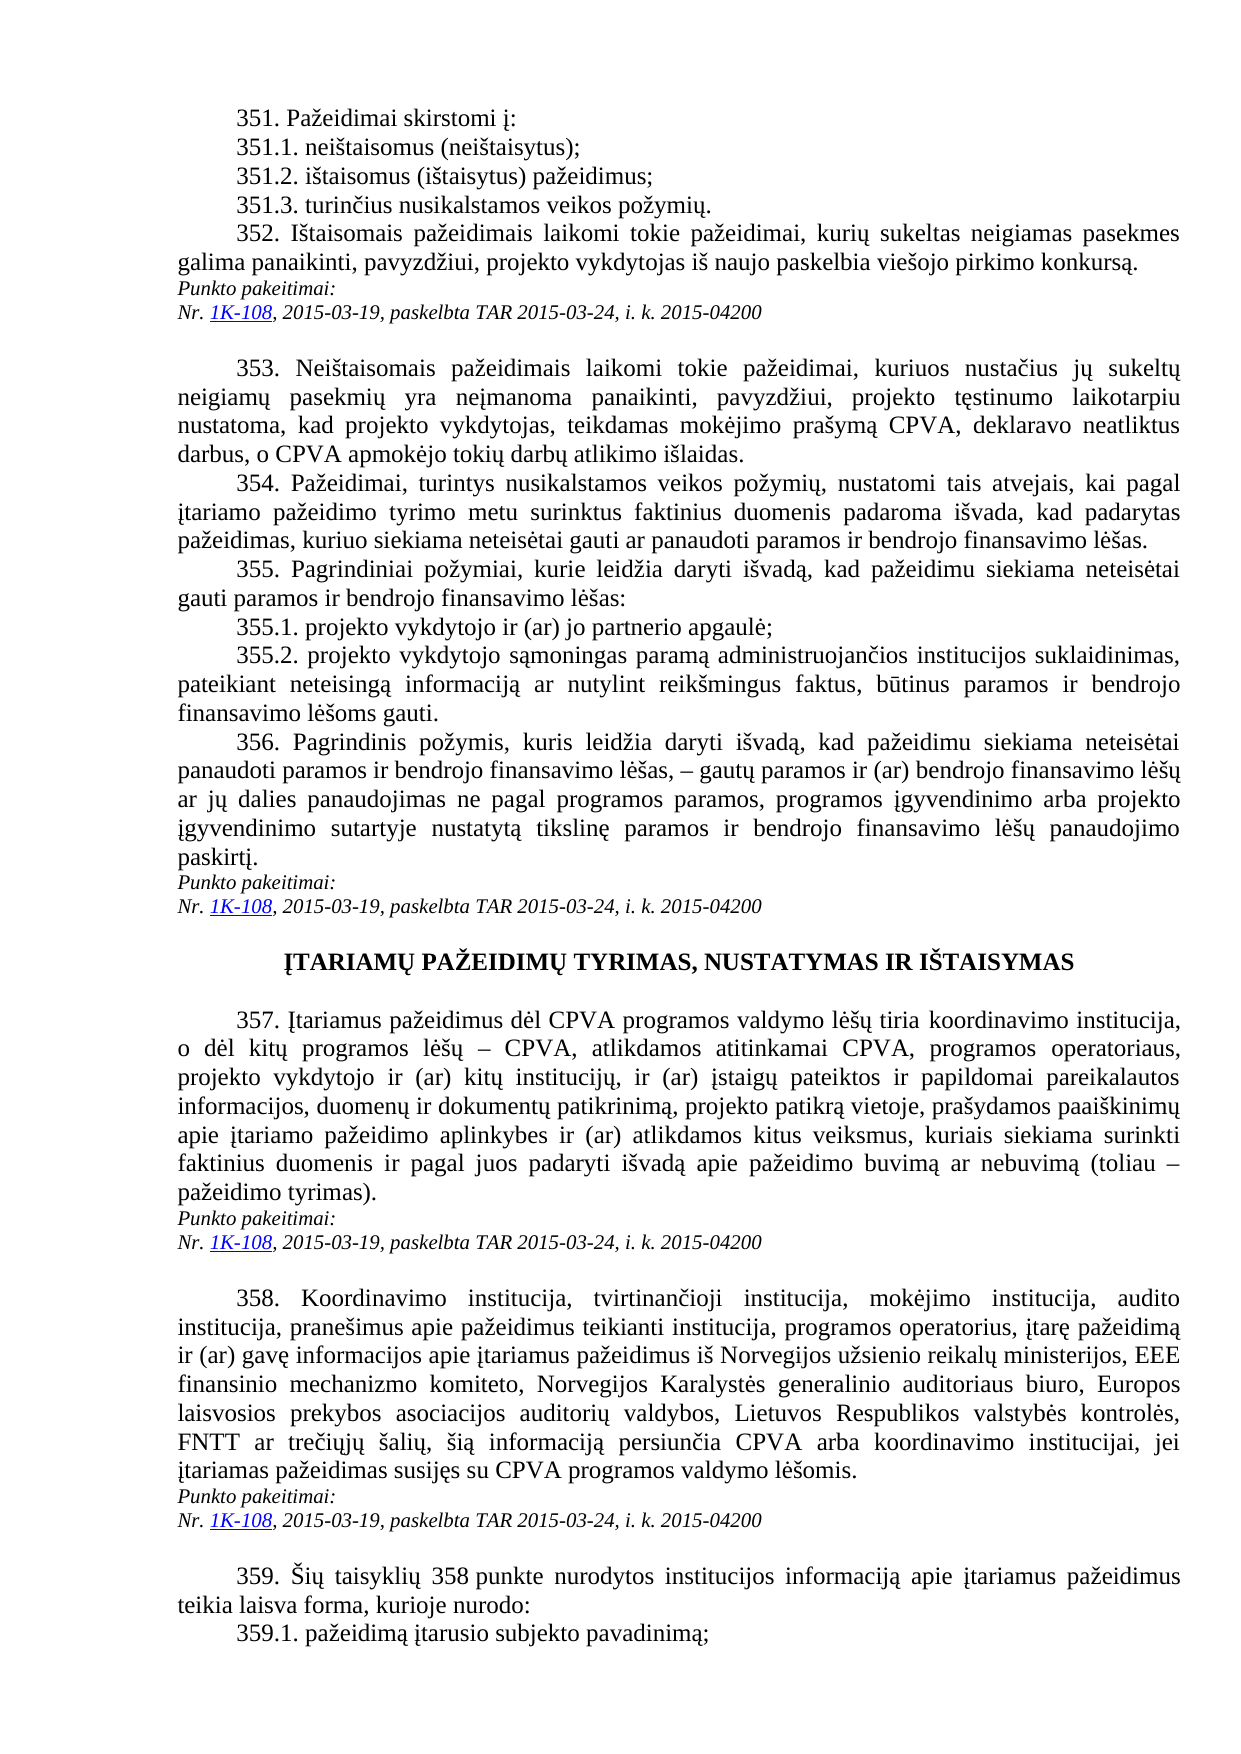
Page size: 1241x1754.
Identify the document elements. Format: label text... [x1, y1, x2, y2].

text 356. Pagrindinis požymis, kuris leidžia daryti išvadą, kad pažeidimu siekiama neteisėtai panaudoti paramos ir bendrojo finansavimo lėšas, – gautų paramos ir (ar) bendrojo finansavimo lėšų ar jų dalies panaudojimas ne pagal programos paramos, programos įgyvendinimo arba projekto įgyvendinimo sutartyje nustatytą tikslinę paramos ir bendrojo finansavimo lėšų panaudojimo paskirtį. [177, 727, 1181, 870]
text 359. Šių taisyklių 358 punkte nurodytos institucijos informaciją apie įtariamus pažeidimus teikia laisva forma, kurioje nurodo: [177, 1561, 1181, 1618]
text 353. Neištaisomais pažeidimais laikomi tokie pažeidimai, kuriuos nustačius jų sukeltų neigiamų pasekmių yra neįmanoma panaikinti, pavyzdžiui, projekto tęstinumo laikotarpiu nustatoma, kad projekto vykdytojas, teikdamas mokėjimo prašymą CPVA, deklaravo neatliktus darbus, o CPVA apmokėjo tokių darbų atlikimo išlaidas. [177, 353, 1181, 468]
text 355.2. projekto vykdytojo sąmoningas paramą administruojančios institucijos suklaidinimas, pateikiant neteisingą informaciją ar nutylint reikšmingus faktus, būtinus paramos ir bendrojo finansavimo lėšoms gauti. [177, 640, 1181, 727]
text 351.1. neištaisomus (neištaisytus); [177, 132, 1181, 161]
text 359.1. pažeidimą įtarusio subjekto pavadinimą; [177, 1618, 1181, 1647]
text 352. Ištaisomais pažeidimais laikomi tokie pažeidimai, kurių sukeltas neigiamas pasekmes galima panaikinti, pavyzdžiui, projekto vykdytojas iš naujo paskelbia viešojo pirkimo konkursą. [177, 218, 1181, 276]
text Punkto pakeitimai: [177, 1206, 1181, 1230]
text 351. Pažeidimai skirstomi į: [177, 103, 1181, 132]
text 357. Įtariamus pažeidimus dėl CPVA programos valdymo lėšų tiria koordinavimo institucija, o dėl kitų programos lėšų – CPVA, atlikdamos atitinkamai CPVA, programos operatoriaus, projekto vykdytojo ir (ar) kitų institucijų, ir (ar) įstaigų pateiktos ir papildomai pareikalautos informacijos, duomenų ir dokumentų patikrinimą, projekto patikrą vietoje, prašydamos paaiškinimų apie įtariamo pažeidimo aplinkybes ir (ar) atlikdamos kitus veiksmus, kuriais siekiama surinkti faktinius duomenis ir pagal juos padaryti išvadą apie pažeidimo buvimą ar nebuvimą (toliau – pažeidimo tyrimas). [177, 1005, 1181, 1206]
text Punkto pakeitimai: [177, 276, 1181, 300]
text Nr. 1K-108, 2015-03-19, paskelbta TAR 2015-03-24, i. k. 2015-04200 [177, 894, 1181, 918]
text Nr. 1K-108, 2015-03-19, paskelbta TAR 2015-03-24, i. k. 2015-04200 [177, 1230, 1181, 1254]
text 355. Pagrindiniai požymiai, kurie leidžia daryti išvadą, kad pažeidimu siekiama neteisėtai gauti paramos ir bendrojo finansavimo lėšas: [177, 554, 1181, 612]
text Nr. 1K-108, 2015-03-19, paskelbta TAR 2015-03-24, i. k. 2015-04200 [177, 1508, 1181, 1532]
text Nr. 1K-108, 2015-03-19, paskelbta TAR 2015-03-24, i. k. 2015-04200 [177, 300, 1181, 324]
text Punkto pakeitimai: [177, 870, 1181, 894]
text 358. Koordinavimo institucija, tvirtinančioji institucija, mokėjimo institucija, audito institucija, pranešimus apie pažeidimus teikianti institucija, programos operatorius, įtarę pažeidimą ir (ar) gavę informacijos apie įtariamus pažeidimus iš Norvegijos užsienio reikalų ministerijos, EEE finansinio mechanizmo komiteto, Norvegijos Karalystės generalinio auditoriaus biuro, Europos laisvosios prekybos asociacijos auditorių valdybos, Lietuvos Respublikos valstybės kontrolės, FNTT ar trečiųjų šalių, šią informaciją persiunčia CPVA arba koordinavimo institucijai, jei įtariamas pažeidimas susijęs su CPVA programos valdymo lėšomis. [177, 1283, 1181, 1484]
text 355.1. projekto vykdytojo ir (ar) jo partnerio apgaulė; [177, 612, 1181, 640]
text 351.2. ištaisomus (ištaisytus) pažeidimus; [177, 161, 1181, 190]
text ĮTARIAMŲ PAŽEIDIMŲ TYRIMAS, NUSTATYMAS IR IŠTAISYMAS [177, 947, 1181, 976]
text Punkto pakeitimai: [177, 1484, 1181, 1508]
text 351.3. turinčius nusikalstamos veikos požymių. [177, 190, 1181, 218]
text 354. Pažeidimai, turintys nusikalstamos veikos požymių, nustatomi tais atvejais, kai pagal įtariamo pažeidimo tyrimo metu surinktus faktinius duomenis padaroma išvada, kad padarytas pažeidimas, kuriuo siekiama neteisėtai gauti ar panaudoti paramos ir bendrojo finansavimo lėšas. [177, 468, 1181, 554]
